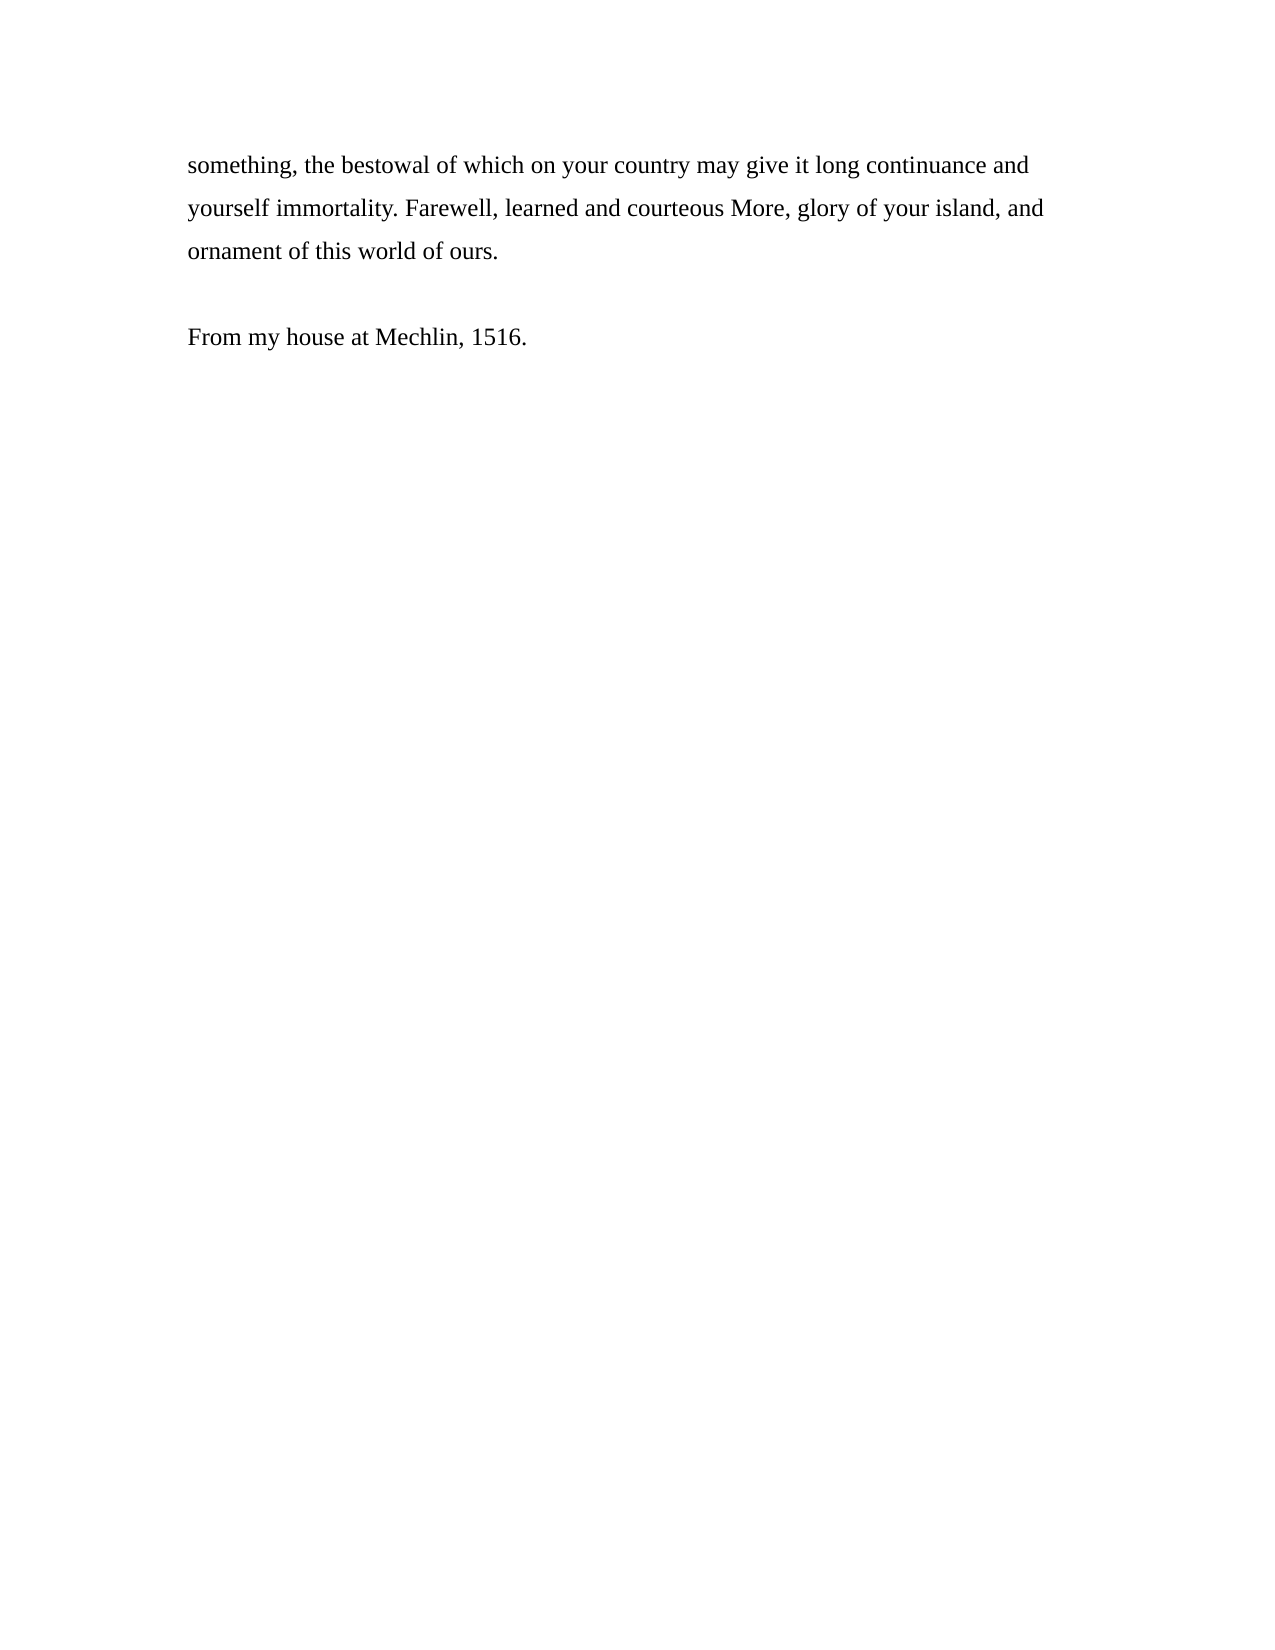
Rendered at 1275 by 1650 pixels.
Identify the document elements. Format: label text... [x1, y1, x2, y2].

text something, the bestowal of which on your country may give it long continuance and yourself immortality. Farewell, learned and courteous More, glory of your island, and ornament of this world of ours. [187, 150, 1087, 265]
text From my house at Mechlin, 1516. [187, 322, 1087, 351]
